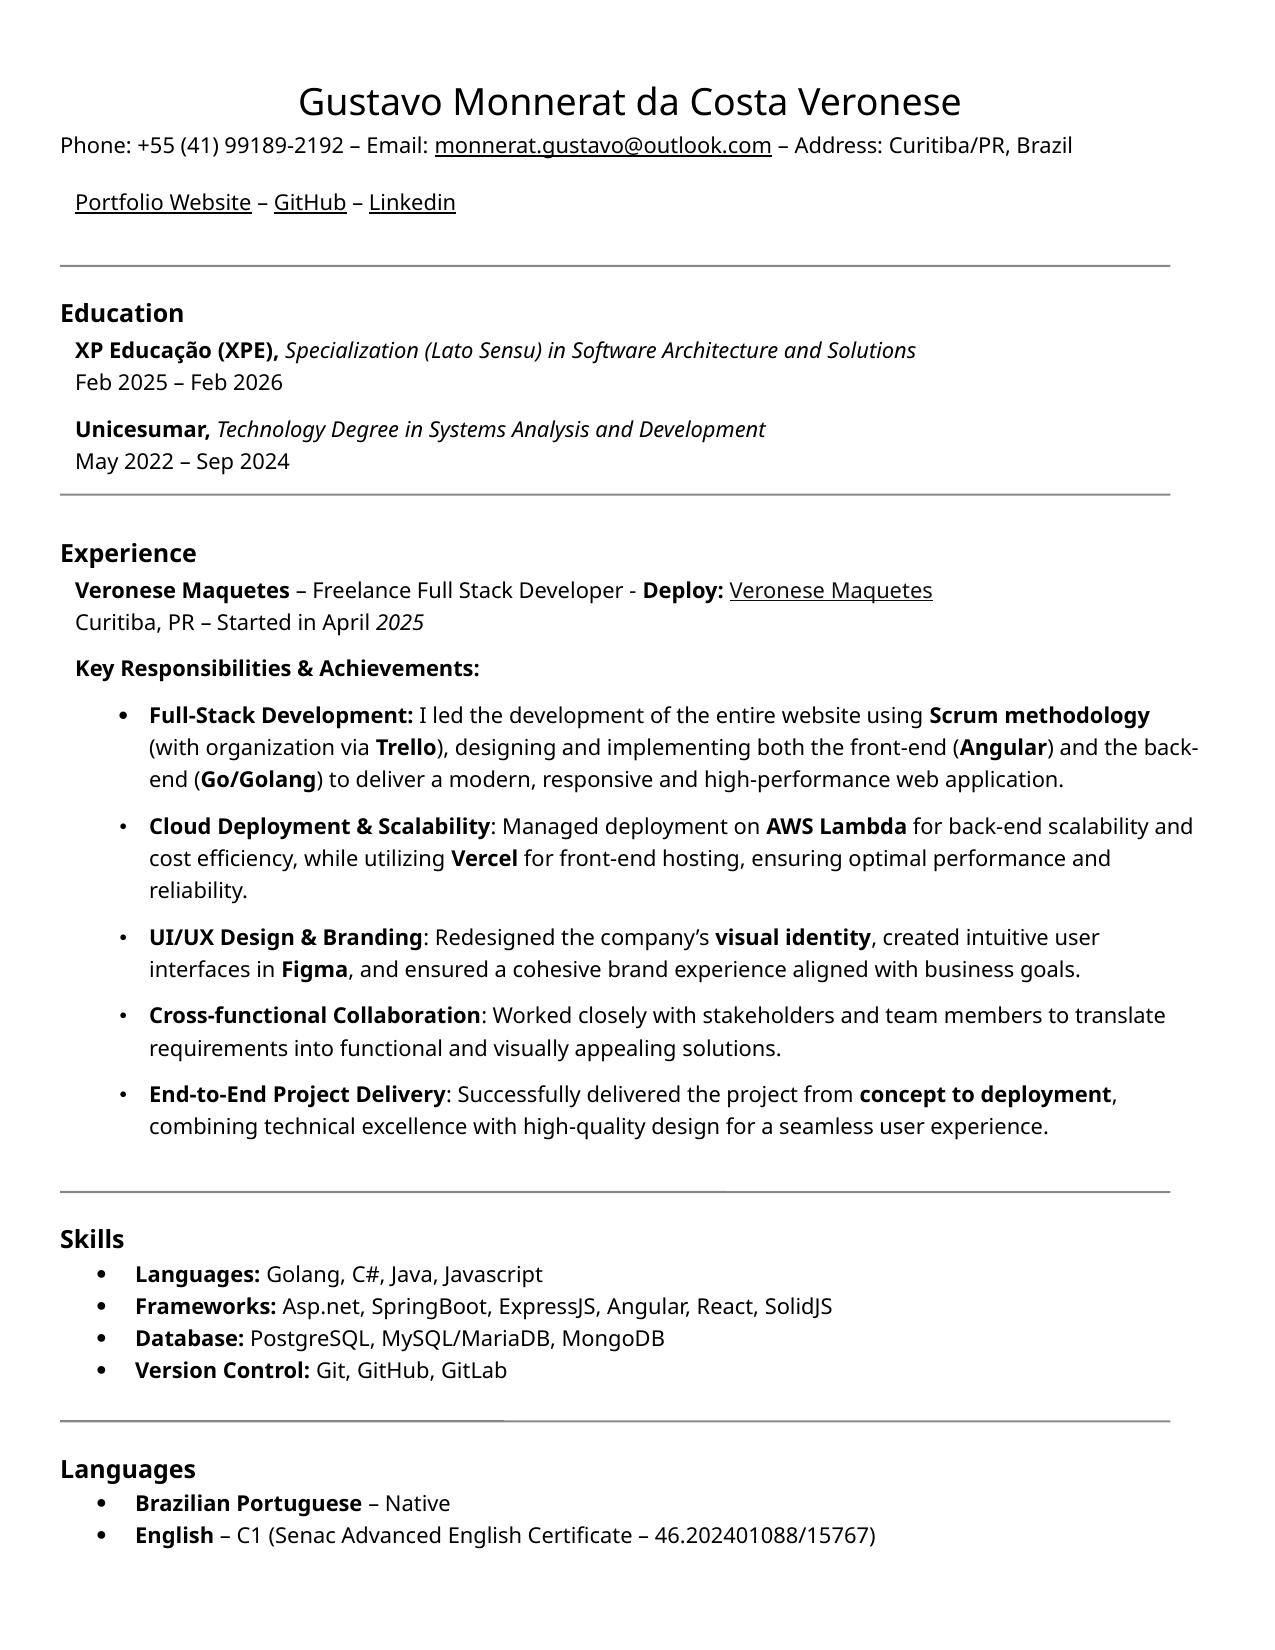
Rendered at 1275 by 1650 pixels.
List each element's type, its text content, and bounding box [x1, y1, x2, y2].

list End-to-End Project Delivery: Successfully delivered the project from concept to deployment, combining technical excellence with high-quality design for a seamless user experience. [119, 1079, 1200, 1141]
list Cross-functional Collaboration: Worked closely with stakeholders and team members to translate requirements into functional and visually appealing solutions. [119, 1000, 1200, 1062]
text Experience [60, 535, 1215, 569]
list Languages: Golang, C#, Java, Javascript [97, 1259, 1200, 1289]
list Brazilian Portuguese – Native [97, 1488, 1200, 1518]
text Unicesumar, Technology Degree in Systems Analysis and Development May 2022 – Sep 2024 [75, 414, 1200, 476]
text Skills [60, 1222, 1215, 1256]
text Phone: +55 (41) 99189-2192 – Email: monnerat.gustavo@outlook.com – Address: Curitiba/PR, Brazil [60, 130, 1200, 160]
list UI/UX Design & Branding: Redesigned the company’s visual identity, created intuitive user interfaces in Figma, and ensured a cohesive brand experience aligned with business goals. [119, 922, 1200, 983]
subtitle Portfolio Website – GitHub – Linkedin [75, 187, 1200, 217]
list Cloud Deployment & Scalability: Managed deployment on AWS Lambda for back-end scalability and cost efficiency, while utilizing Vercel for front-end hosting, ensuring optimal performance and reliability. [119, 811, 1200, 905]
text Key Responsibilities & Achievements: [75, 653, 1200, 683]
list Database: PostgreSQL, MySQL/MariaDB, MongoDB [97, 1323, 1200, 1353]
list Frameworks: Asp.net, SpringBoot, ExpressJS, Angular, React, SolidJS [97, 1291, 1200, 1321]
text Veronese Maquetes – Freelance Full Stack Developer - Deploy: Veronese Maquetes Curitiba, PR – Started in April 2025 [75, 574, 1200, 636]
list English – C1 (Senac Advanced English Certificate – 46.202401088/15767) [97, 1520, 1200, 1550]
list Version Control: Git, GitHub, GitLab [97, 1355, 1200, 1385]
text Gustavo Monnerat da Costa Veronese [60, 75, 1200, 126]
list Full-Stack Development: I led the development of the entire website using Scrum methodology (with organization via Trello), designing and implementing both the front-end (Angular) and the back-end (Go/Golang) to deliver a modern, responsive and high-performance web application. [119, 700, 1200, 794]
text Education [60, 296, 1200, 330]
text XP Educação (XPE), Specialization (Lato Sensu) in Software Architecture and Solutions Feb 2025 – Feb 2026 [75, 335, 1200, 397]
text Languages [60, 1451, 1215, 1485]
